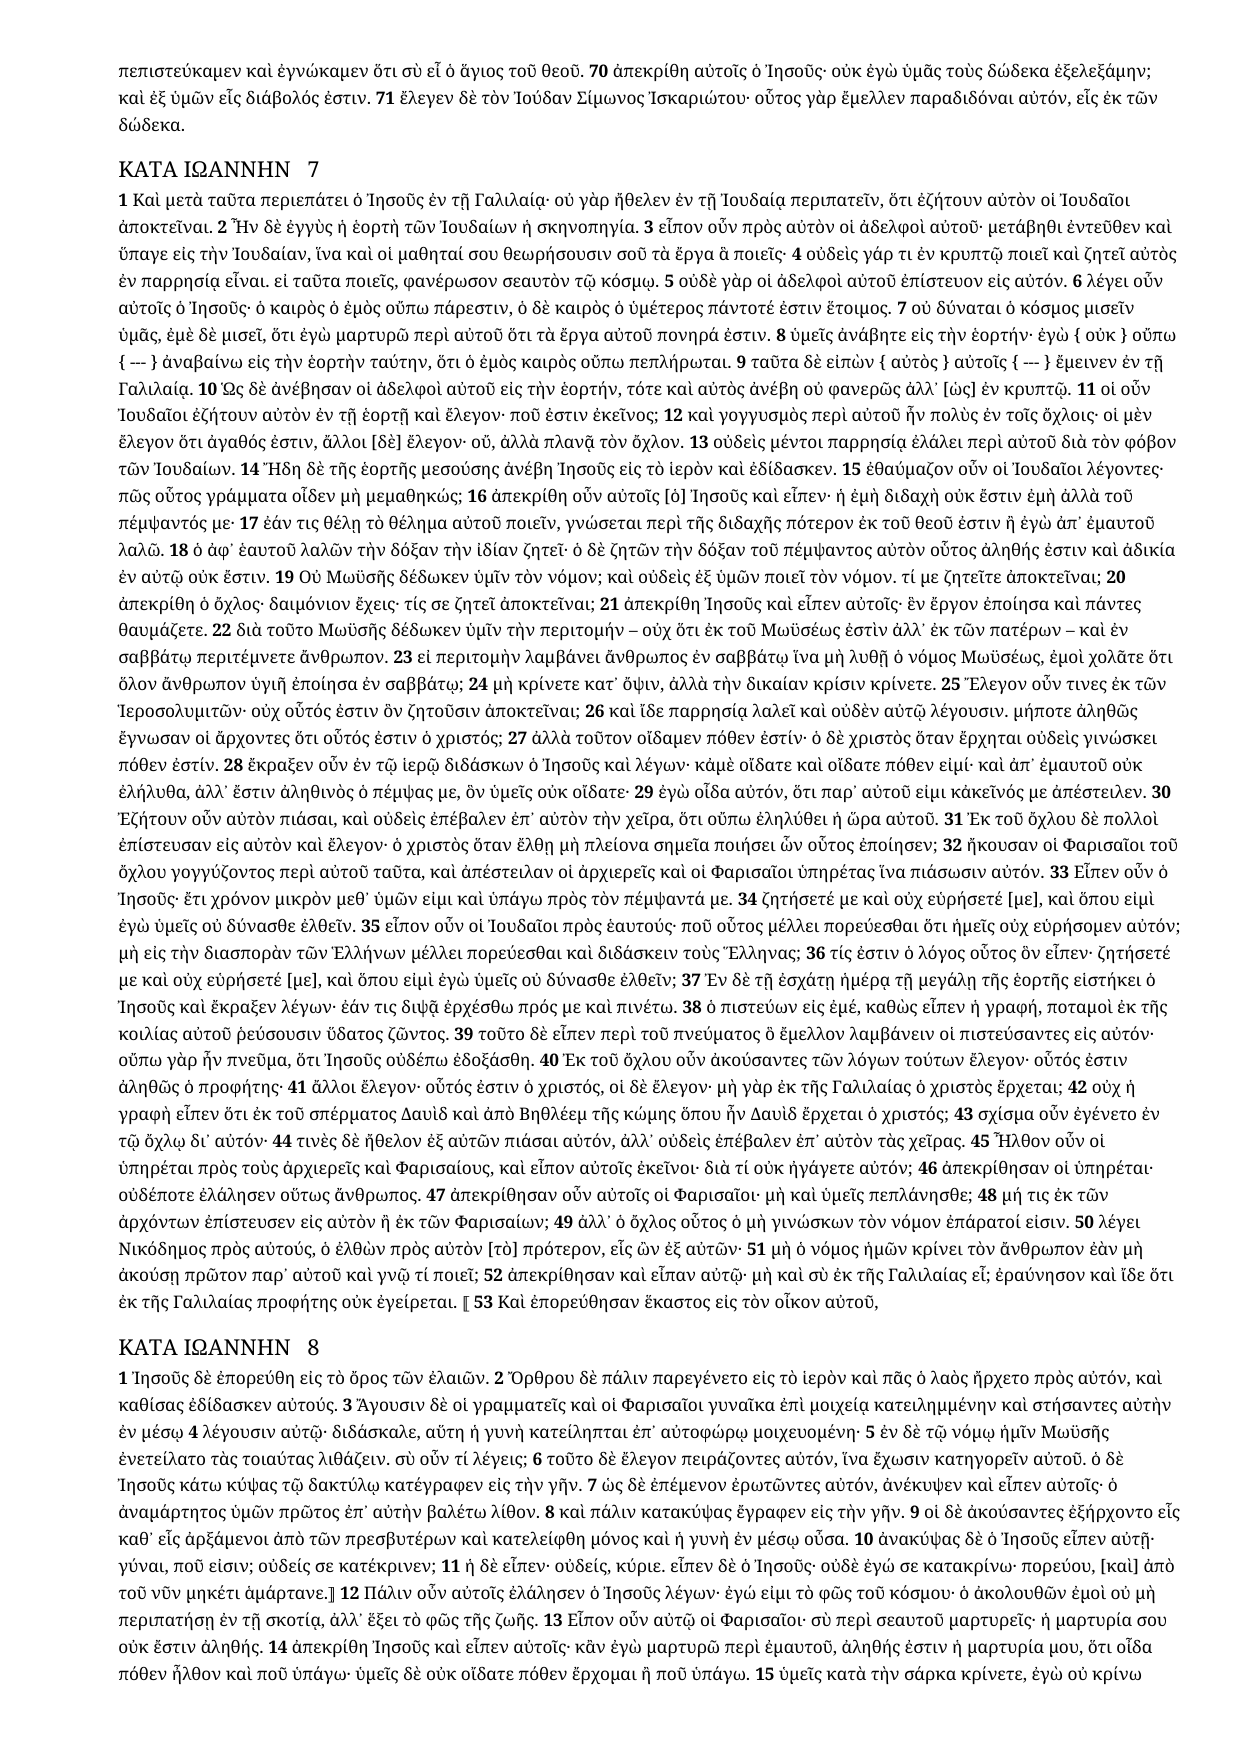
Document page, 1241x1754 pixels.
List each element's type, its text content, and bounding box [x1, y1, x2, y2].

text πεπιστεύκαμεν καὶ ἐγνώκαμεν ὅτι σὺ εἶ ὁ ἅγιος τοῦ θεοῦ. 70 ἀπεκρίθη αὐτοῖς ὁ Ἰησοῦς· οὐκ ἐγὼ ὑμᾶς τοὺς δώδεκα ἐξελεξάμην; καὶ ἐξ ὑμῶν εἷς διάβολός ἐστιν. 71 ἔλεγεν δὲ τὸν Ἰούδαν Σίμωνος Ἰσκαριώτου· οὗτος γὰρ ἔμελλεν παραδιδόναι αὐτόν, εἷς ἐκ τῶν δώδεκα. [118, 59, 1181, 136]
text ΚΑΤΑ ΙΩΑΝΝΗΝ 8 [118, 1332, 1181, 1362]
text 1 Καὶ μετὰ ταῦτα περιεπάτει ὁ Ἰησοῦς ἐν τῇ Γαλιλαίᾳ· οὐ γὰρ ἤθελεν ἐν τῇ Ἰουδαίᾳ περιπατεῖν, ὅτι ἐζήτουν αὐτὸν οἱ Ἰουδαῖοι ἀποκτεῖναι. 2 Ἦν δὲ ἐγγὺς ἡ ἑορτὴ τῶν Ἰουδαίων ἡ σκηνοπηγία. 3 εἶπον οὖν πρὸς αὐτὸν οἱ ἀδελφοὶ αὐτοῦ· μετάβηθι ἐντεῦθεν καὶ ὕπαγε εἰς τὴν Ἰουδαίαν, ἵνα καὶ οἱ μαθηταί σου θεωρήσουσιν σοῦ τὰ ἔργα ἃ ποιεῖς· 4 οὐδεὶς γάρ τι ἐν κρυπτῷ ποιεῖ καὶ ζητεῖ αὐτὸς ἐν παρρησίᾳ εἶναι. εἰ ταῦτα ποιεῖς, φανέρωσον σεαυτὸν τῷ κόσμῳ. 5 οὐδὲ γὰρ οἱ ἀδελφοὶ αὐτοῦ ἐπίστευον εἰς αὐτόν. 6 λέγει οὖν αὐτοῖς ὁ Ἰησοῦς· ὁ καιρὸς ὁ ἐμὸς οὔπω πάρεστιν, ὁ δὲ καιρὸς ὁ ὑμέτερος πάντοτέ ἐστιν ἕτοιμος. 7 οὐ δύναται ὁ κόσμος μισεῖν ὑμᾶς, ἐμὲ δὲ μισεῖ, ὅτι ἐγὼ μαρτυρῶ περὶ αὐτοῦ ὅτι τὰ ἔργα αὐτοῦ πονηρά ἐστιν. 8 ὑμεῖς ἀνάβητε εἰς τὴν ἑορτήν· ἐγὼ { οὐκ } οὔπω { --- } ἀναβαίνω εἰς τὴν ἑορτὴν ταύτην, ὅτι ὁ ἐμὸς καιρὸς οὔπω πεπλήρωται. 9 ταῦτα δὲ εἰπὼν { αὐτὸς } αὐτοῖς { --- } ἔμεινεν ἐν τῇ Γαλιλαίᾳ. 10 Ὡς δὲ ἀνέβησαν οἱ ἀδελφοὶ αὐτοῦ εἰς τὴν ἑορτήν, τότε καὶ αὐτὸς ἀνέβη οὐ φανερῶς ἀλλ᾽ [ὡς] ἐν κρυπτῷ. 11 οἱ οὖν Ἰουδαῖοι ἐζήτουν αὐτὸν ἐν τῇ ἑορτῇ καὶ ἔλεγον· ποῦ ἐστιν ἐκεῖνος; 12 καὶ γογγυσμὸς περὶ αὐτοῦ ἦν πολὺς ἐν τοῖς ὄχλοις· οἱ μὲν ἔλεγον ὅτι ἀγαθός ἐστιν, ἄλλοι [δὲ] ἔλεγον· οὔ, ἀλλὰ πλανᾷ τὸν ὄχλον. 13 οὐδεὶς μέντοι παρρησίᾳ ἐλάλει περὶ αὐτοῦ διὰ τὸν φόβον τῶν Ἰουδαίων. 14 Ἤδη δὲ τῆς ἑορτῆς μεσούσης ἀνέβη Ἰησοῦς εἰς τὸ ἱερὸν καὶ ἐδίδασκεν. 15 ἐθαύμαζον οὖν οἱ Ἰουδαῖοι λέγοντες· πῶς οὗτος γράμματα οἶδεν μὴ μεμαθηκώς; 16 ἀπεκρίθη οὖν αὐτοῖς [ὁ] Ἰησοῦς καὶ εἶπεν· ἡ ἐμὴ διδαχὴ οὐκ ἔστιν ἐμὴ ἀλλὰ τοῦ πέμψαντός με· 17 ἐάν τις θέλῃ τὸ θέλημα αὐτοῦ ποιεῖν, γνώσεται περὶ τῆς διδαχῆς πότερον ἐκ τοῦ θεοῦ ἐστιν ἢ ἐγὼ ἀπ᾽ ἐμαυτοῦ λαλῶ. 18 ὁ ἀφ᾽ ἑαυτοῦ λαλῶν τὴν δόξαν τὴν ἰδίαν ζητεῖ· ὁ δὲ ζητῶν τὴν δόξαν τοῦ πέμψαντος αὐτὸν οὗτος ἀληθής ἐστιν καὶ ἀδικία ἐν αὐτῷ οὐκ ἔστιν. 19 Οὐ Μωϋσῆς δέδωκεν ὑμῖν τὸν νόμον; καὶ οὐδεὶς ἐξ ὑμῶν ποιεῖ τὸν νόμον. τί με ζητεῖτε ἀποκτεῖναι; 20 ἀπεκρίθη ὁ ὄχλος· δαιμόνιον ἔχεις· τίς σε ζητεῖ ἀποκτεῖναι; 21 ἀπεκρίθη Ἰησοῦς καὶ εἶπεν αὐτοῖς· ἓν ἔργον ἐποίησα καὶ πάντες θαυμάζετε. 22 διὰ τοῦτο Μωϋσῆς δέδωκεν ὑμῖν τὴν περιτομήν – οὐχ ὅτι ἐκ τοῦ Μωϋσέως ἐστὶν ἀλλ᾽ ἐκ τῶν πατέρων – καὶ ἐν σαββάτῳ περιτέμνετε ἄνθρωπον. 23 εἰ περιτομὴν λαμβάνει ἄνθρωπος ἐν σαββάτῳ ἵνα μὴ λυθῇ ὁ νόμος Μωϋσέως, ἐμοὶ χολᾶτε ὅτι ὅλον ἄνθρωπον ὑγιῆ ἐποίησα ἐν σαββάτῳ; 24 μὴ κρίνετε κατ᾽ ὄψιν, ἀλλὰ τὴν δικαίαν κρίσιν κρίνετε. 25 Ἔλεγον οὖν τινες ἐκ τῶν Ἱεροσολυμιτῶν· οὐχ οὗτός ἐστιν ὃν ζητοῦσιν ἀποκτεῖναι; 26 καὶ ἴδε παρρησίᾳ λαλεῖ καὶ οὐδὲν αὐτῷ λέγουσιν. μήποτε ἀληθῶς ἔγνωσαν οἱ ἄρχοντες ὅτι οὗτός ἐστιν ὁ χριστός; 27 ἀλλὰ τοῦτον οἴδαμεν πόθεν ἐστίν· ὁ δὲ χριστὸς ὅταν ἔρχηται οὐδεὶς γινώσκει πόθεν ἐστίν. 28 ἔκραξεν οὖν ἐν τῷ ἱερῷ διδάσκων ὁ Ἰησοῦς καὶ λέγων· κἀμὲ οἴδατε καὶ οἴδατε πόθεν εἰμί· καὶ ἀπ᾽ ἐμαυτοῦ οὐκ ἐλήλυθα, ἀλλ᾽ ἔστιν ἀληθινὸς ὁ πέμψας με, ὃν ὑμεῖς οὐκ οἴδατε· 29 ἐγὼ οἶδα αὐτόν, ὅτι παρ᾽ αὐτοῦ εἰμι κἀκεῖνός με ἀπέστειλεν. 30 Ἐζήτουν οὖν αὐτὸν πιάσαι, καὶ οὐδεὶς ἐπέβαλεν ἐπ᾽ αὐτὸν τὴν χεῖρα, ὅτι οὔπω ἐληλύθει ἡ ὥρα αὐτοῦ. 31 Ἐκ τοῦ ὄχλου δὲ πολλοὶ ἐπίστευσαν εἰς αὐτὸν καὶ ἔλεγον· ὁ χριστὸς ὅταν ἔλθῃ μὴ πλείονα σημεῖα ποιήσει ὧν οὗτος ἐποίησεν; 32 ἤκουσαν οἱ Φαρισαῖοι τοῦ ὄχλου γογγύζοντος περὶ αὐτοῦ ταῦτα, καὶ ἀπέστειλαν οἱ ἀρχιερεῖς καὶ οἱ Φαρισαῖοι ὑπηρέτας ἵνα πιάσωσιν αὐτόν. 33 Εἶπεν οὖν ὁ Ἰησοῦς· ἔτι χρόνον μικρὸν μεθ᾽ ὑμῶν εἰμι καὶ ὑπάγω πρὸς τὸν πέμψαντά με. 34 ζητήσετέ με καὶ οὐχ εὑρήσετέ [με], καὶ ὅπου εἰμὶ ἐγὼ ὑμεῖς οὐ δύνασθε ἐλθεῖν. 35 εἶπον οὖν οἱ Ἰουδαῖοι πρὸς ἑαυτούς· ποῦ οὗτος μέλλει πορεύεσθαι ὅτι ἡμεῖς οὐχ εὑρήσομεν αὐτόν; μὴ εἰς τὴν διασπορὰν τῶν Ἑλλήνων μέλλει πορεύεσθαι καὶ διδάσκειν τοὺς Ἕλληνας; 36 τίς ἐστιν ὁ λόγος οὗτος ὃν εἶπεν· ζητήσετέ με καὶ οὐχ εὑρήσετέ [με], καὶ ὅπου εἰμὶ ἐγὼ ὑμεῖς οὐ δύνασθε ἐλθεῖν; 37 Ἐν δὲ τῇ ἐσχάτῃ ἡμέρᾳ τῇ μεγάλῃ τῆς ἑορτῆς εἱστήκει ὁ Ἰησοῦς καὶ ἔκραξεν λέγων· ἐάν τις διψᾷ ἐρχέσθω πρός με καὶ πινέτω. 38 ὁ πιστεύων εἰς ἐμέ, καθὼς εἶπεν ἡ γραφή, ποταμοὶ ἐκ τῆς κοιλίας αὐτοῦ ῥεύσουσιν ὕδατος ζῶντος. 39 τοῦτο δὲ εἶπεν περὶ τοῦ πνεύματος ὃ ἔμελλον λαμβάνειν οἱ πιστεύσαντες εἰς αὐτόν· οὔπω γὰρ ἦν πνεῦμα, ὅτι Ἰησοῦς οὐδέπω ἐδοξάσθη. 40 Ἐκ τοῦ ὄχλου οὖν ἀκούσαντες τῶν λόγων τούτων ἔλεγον· οὗτός ἐστιν ἀληθῶς ὁ προφήτης· 41 ἄλλοι ἔλεγον· οὗτός ἐστιν ὁ χριστός, οἱ δὲ ἔλεγον· μὴ γὰρ ἐκ τῆς Γαλιλαίας ὁ χριστὸς ἔρχεται; 42 οὐχ ἡ γραφὴ εἶπεν ὅτι ἐκ τοῦ σπέρματος Δαυὶδ καὶ ἀπὸ Βηθλέεμ τῆς κώμης ὅπου ἦν Δαυὶδ ἔρχεται ὁ χριστός; 43 σχίσμα οὖν ἐγένετο ἐν τῷ ὄχλῳ δι᾽ αὐτόν· 44 τινὲς δὲ ἤθελον ἐξ αὐτῶν πιάσαι αὐτόν, ἀλλ᾽ οὐδεὶς ἐπέβαλεν ἐπ᾽ αὐτὸν τὰς χεῖρας. 45 Ἦλθον οὖν οἱ ὑπηρέται πρὸς τοὺς ἀρχιερεῖς καὶ Φαρισαίους, καὶ εἶπον αὐτοῖς ἐκεῖνοι· διὰ τί οὐκ ἠγάγετε αὐτόν; 46 ἀπεκρίθησαν οἱ ὑπηρέται· οὐδέποτε ἐλάλησεν οὕτως ἄνθρωπος. 47 ἀπεκρίθησαν οὖν αὐτοῖς οἱ Φαρισαῖοι· μὴ καὶ ὑμεῖς πεπλάνησθε; 48 μή τις ἐκ τῶν ἀρχόντων ἐπίστευσεν εἰς αὐτὸν ἢ ἐκ τῶν Φαρισαίων; 49 ἀλλ᾽ ὁ ὄχλος οὗτος ὁ μὴ γινώσκων τὸν νόμον ἐπάρατοί εἰσιν. 50 λέγει Νικόδημος πρὸς αὐτούς, ὁ ἐλθὼν πρὸς αὐτὸν [τὸ] πρότερον, εἷς ὢν ἐξ αὐτῶν· 51 μὴ ὁ νόμος ἡμῶν κρίνει τὸν ἄνθρωπον ἐὰν μὴ ἀκούσῃ πρῶτον παρ᾽ αὐτοῦ καὶ γνῷ τί ποιεῖ; 52 ἀπεκρίθησαν καὶ εἶπαν αὐτῷ· μὴ καὶ σὺ ἐκ τῆς Γαλιλαίας εἶ; ἐραύνησον καὶ ἴδε ὅτι ἐκ τῆς Γαλιλαίας προφήτης οὐκ ἐγείρεται. ⟦ 53 Καὶ ἐπορεύθησαν ἕκαστος εἰς τὸν οἶκον αὐτοῦ, [118, 188, 1181, 1314]
text 1 Ἰησοῦς δὲ ἐπορεύθη εἰς τὸ ὄρος τῶν ἐλαιῶν. 2 Ὄρθρου δὲ πάλιν παρεγένετο εἰς τὸ ἱερὸν καὶ πᾶς ὁ λαὸς ἤρχετο πρὸς αὐτόν, καὶ καθίσας ἐδίδασκεν αὐτούς. 3 Ἄγουσιν δὲ οἱ γραμματεῖς καὶ οἱ Φαρισαῖοι γυναῖκα ἐπὶ μοιχείᾳ κατειλημμένην καὶ στήσαντες αὐτὴν ἐν μέσῳ 4 λέγουσιν αὐτῷ· διδάσκαλε, αὕτη ἡ γυνὴ κατείληπται ἐπ᾽ αὐτοφώρῳ μοιχευομένη· 5 ἐν δὲ τῷ νόμῳ ἡμῖν Μωϋσῆς ἐνετείλατο τὰς τοιαύτας λιθάζειν. σὺ οὖν τί λέγεις; 6 τοῦτο δὲ ἔλεγον πειράζοντες αὐτόν, ἵνα ἔχωσιν κατηγορεῖν αὐτοῦ. ὁ δὲ Ἰησοῦς κάτω κύψας τῷ δακτύλῳ κατέγραφεν εἰς τὴν γῆν. 7 ὡς δὲ ἐπέμενον ἐρωτῶντες αὐτόν, ἀνέκυψεν καὶ εἶπεν αὐτοῖς· ὁ ἀναμάρτητος ὑμῶν πρῶτος ἐπ᾽ αὐτὴν βαλέτω λίθον. 8 καὶ πάλιν κατακύψας ἔγραφεν εἰς τὴν γῆν. 9 οἱ δὲ ἀκούσαντες ἐξήρχοντο εἷς καθ᾽ εἷς ἀρξάμενοι ἀπὸ τῶν πρεσβυτέρων καὶ κατελείφθη μόνος καὶ ἡ γυνὴ ἐν μέσῳ οὖσα. 10 ἀνακύψας δὲ ὁ Ἰησοῦς εἶπεν αὐτῇ· γύναι, ποῦ εἰσιν; οὐδείς σε κατέκρινεν; 11 ἡ δὲ εἶπεν· οὐδείς, κύριε. εἶπεν δὲ ὁ Ἰησοῦς· οὐδὲ ἐγώ σε κατακρίνω· πορεύου, [καὶ] ἀπὸ τοῦ νῦν μηκέτι ἁμάρτανε.⟧ 12 Πάλιν οὖν αὐτοῖς ἐλάλησεν ὁ Ἰησοῦς λέγων· ἐγώ εἰμι τὸ φῶς τοῦ κόσμου· ὁ ἀκολουθῶν ἐμοὶ οὐ μὴ περιπατήσῃ ἐν τῇ σκοτίᾳ, ἀλλ᾽ ἕξει τὸ φῶς τῆς ζωῆς. 13 Εἶπον οὖν αὐτῷ οἱ Φαρισαῖοι· σὺ περὶ σεαυτοῦ μαρτυρεῖς· ἡ μαρτυρία σου οὐκ ἔστιν ἀληθής. 14 ἀπεκρίθη Ἰησοῦς καὶ εἶπεν αὐτοῖς· κἂν ἐγὼ μαρτυρῶ περὶ ἐμαυτοῦ, ἀληθής ἐστιν ἡ μαρτυρία μου, ὅτι οἶδα πόθεν ἦλθον καὶ ποῦ ὑπάγω· ὑμεῖς δὲ οὐκ οἴδατε πόθεν ἔρχομαι ἢ ποῦ ὑπάγω. 15 ὑμεῖς κατὰ τὴν σάρκα κρίνετε, ἐγὼ οὐ κρίνω [118, 1366, 1181, 1685]
text ΚΑΤΑ ΙΩΑΝΝΗΝ 7 [118, 154, 1181, 184]
